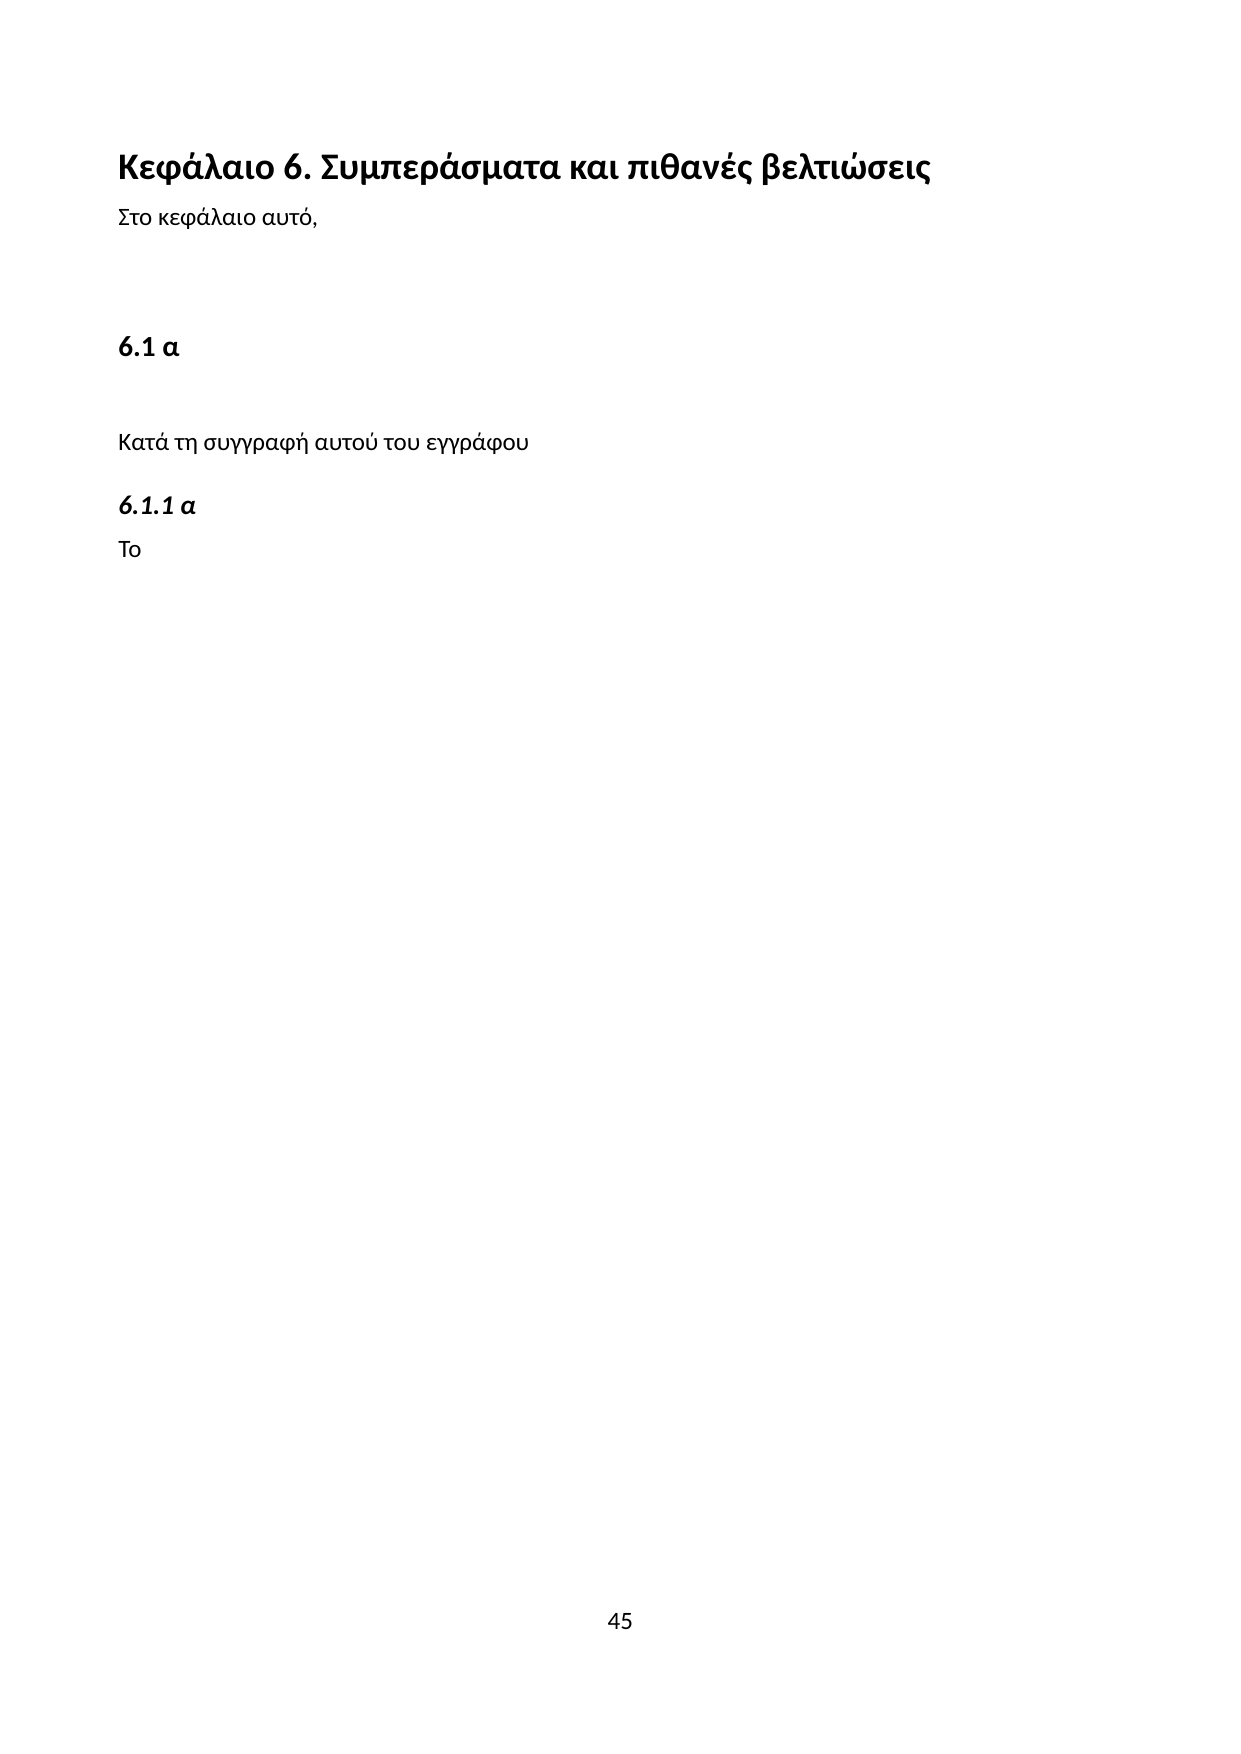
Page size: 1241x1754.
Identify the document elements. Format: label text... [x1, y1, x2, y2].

subtitle 6.1.1 α [118, 488, 1122, 521]
subtitle Κεφάλαιο 6. Συμπεράσματα και πιθανές βελτιώσεις [118, 143, 1122, 189]
subtitle 6.1 α [118, 328, 1122, 364]
text Κατά τη συγγραφή αυτού του εγγράφου [118, 426, 1122, 457]
text Το [118, 534, 1122, 564]
text Στο κεφάλαιο αυτό, [118, 201, 1122, 232]
